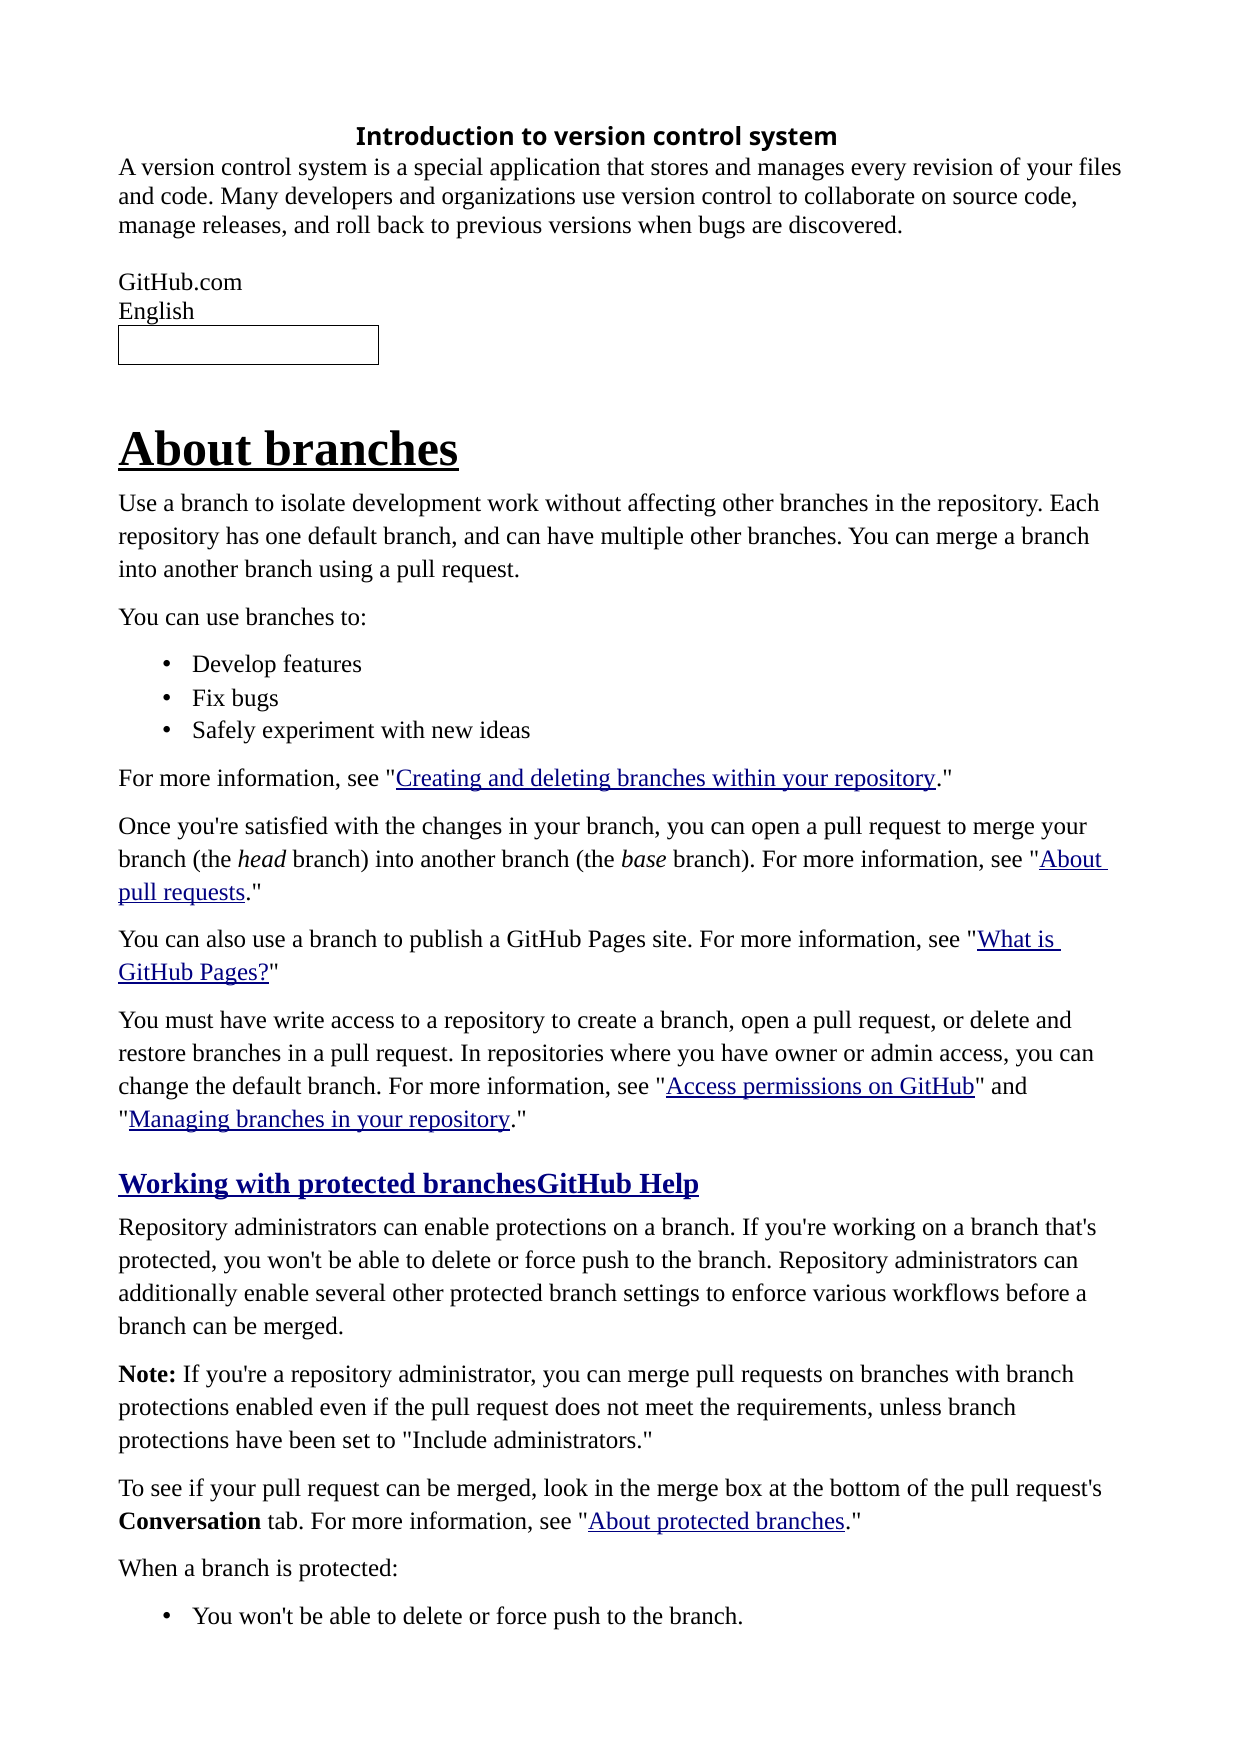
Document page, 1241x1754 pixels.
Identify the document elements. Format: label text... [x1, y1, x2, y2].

text When a branch is protected: [118, 1553, 1122, 1582]
list You won't be able to delete or force push to the branch. [162, 1601, 1122, 1630]
text English [118, 296, 1122, 325]
text You can use branches to: [118, 602, 1122, 631]
text You can also use a branch to publish a GitHub Pages site. For more information, see "What is GitHub Pages?" [118, 924, 1122, 986]
list Develop features [162, 649, 1122, 678]
text Note: If you're a repository administrator, you can merge pull requests on branches with branch protections enabled even if the pull request does not meet the requirements, unless branch protections have been set to "Include administrators." [118, 1359, 1122, 1454]
text A version control system is a special application that stores and manages every revision of your files and code. Many developers and organizations use version control to collaborate on source code, manage releases, and roll back to previous versions when bugs are discovered. [118, 152, 1122, 238]
text Introduction to version control system [118, 118, 1122, 152]
text Repository administrators can enable protections on a branch. If you're working on a branch that's protected, you won't be able to delete or force push to the branch. Repository administrators can additionally enable several other protected branch settings to enforce various workflows before a branch can be merged. [118, 1212, 1122, 1340]
text You must have write access to a repository to create a branch, open a pull request, or delete and restore branches in a pull request. In repositories where you have owner or admin access, you can change the default branch. For more information, see "Access permissions on GitHub" and "Managing branches in your repository." [118, 1005, 1122, 1133]
list Fix bugs [162, 683, 1122, 711]
text Use a branch to isolate development work without affecting other branches in the repository. Each repository has one default branch, and can have multiple other branches. You can merge a branch into another branch using a pull request. [118, 488, 1122, 583]
subtitle Working with protected branchesGitHub Help [118, 1166, 1122, 1200]
text To see if your pull request can be merged, look in the merge box at the bottom of the pull request's Conversation tab. For more information, see "About protected branches." [118, 1473, 1122, 1534]
list Safely experiment with new ideas [162, 716, 1122, 744]
text Once you're satisfied with the changes in your branch, you can open a pull request to merge your branch (the head branch) into another branch (the base branch). For more information, see "About pull requests." [118, 811, 1122, 906]
subtitle About branches [118, 418, 1122, 476]
text GitHub.com [118, 267, 1122, 296]
text For more information, see "Creating and deleting branches within your repository." [118, 763, 1122, 792]
